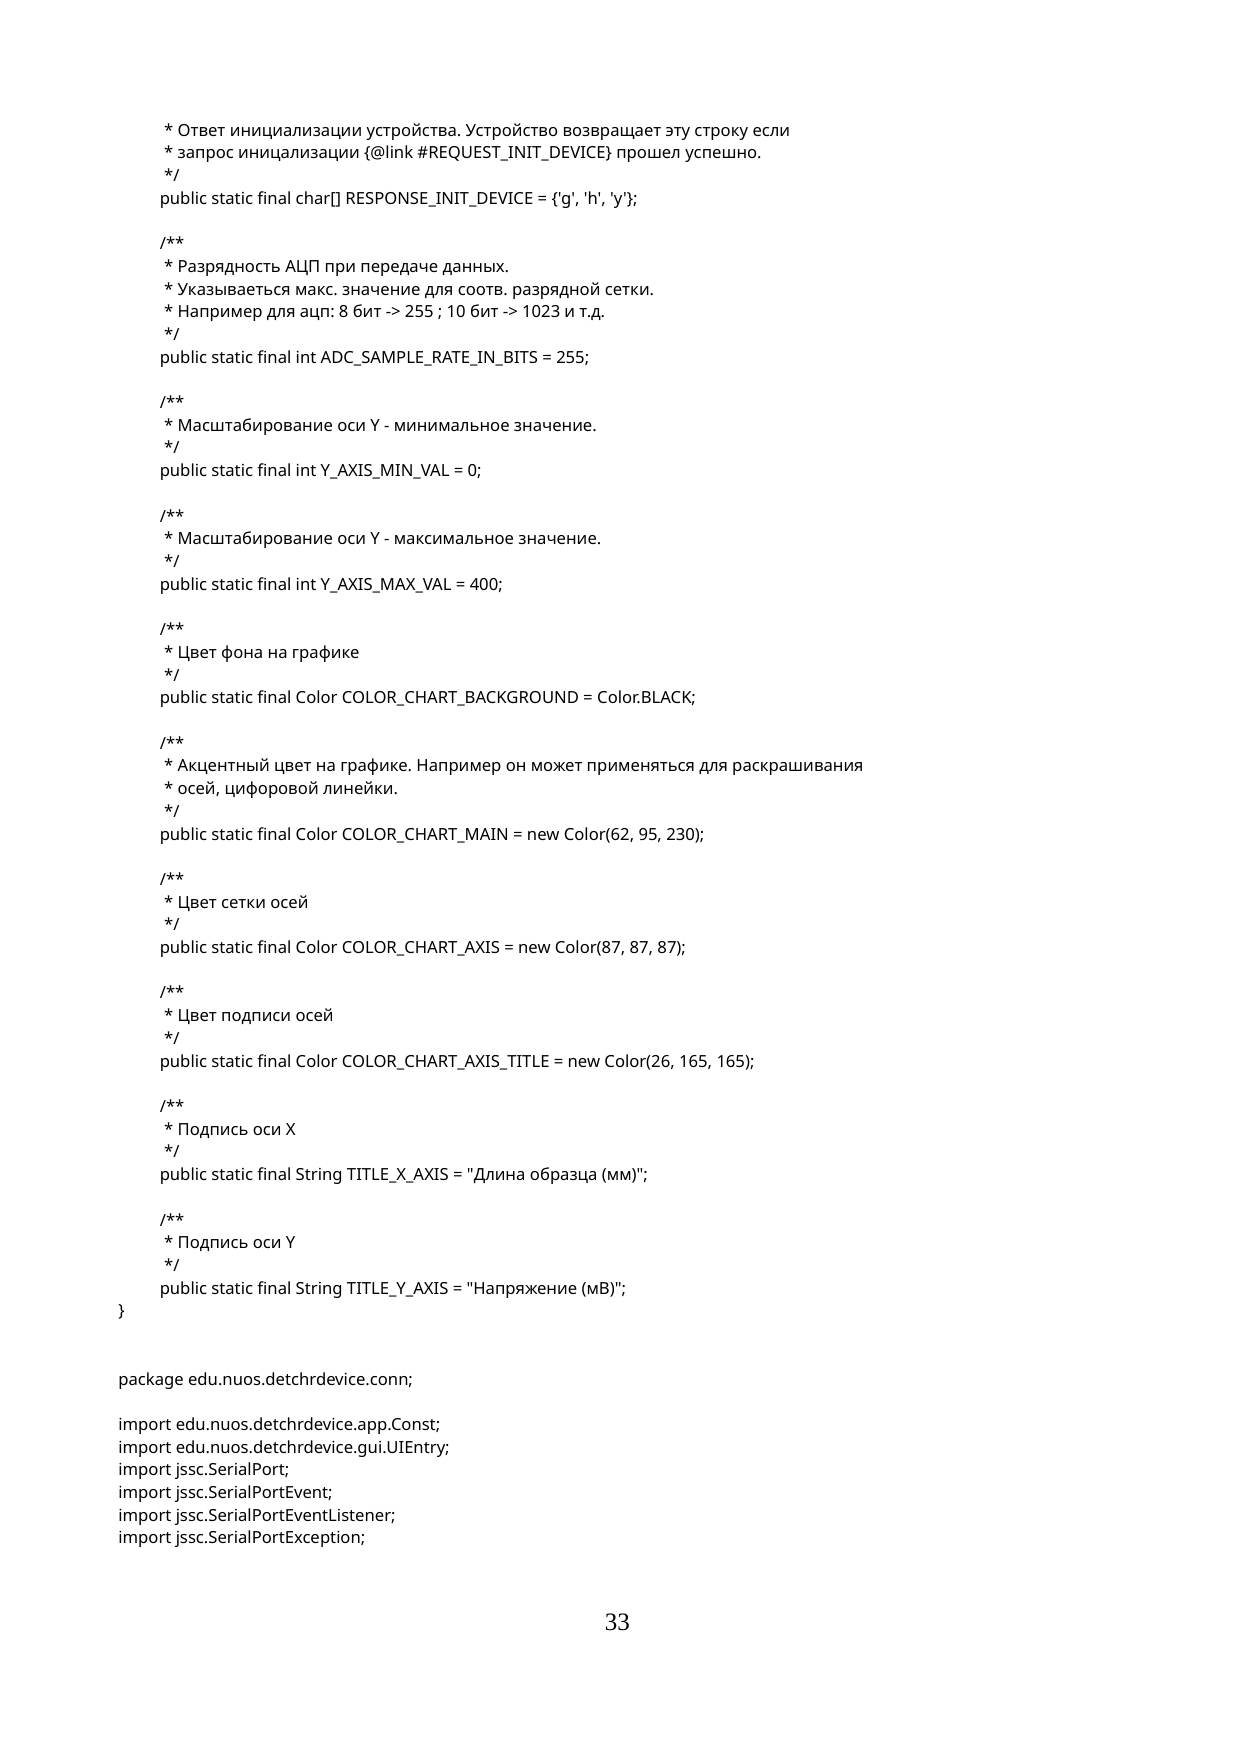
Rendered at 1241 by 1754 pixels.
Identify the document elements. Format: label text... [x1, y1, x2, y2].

text */ [118, 1140, 1122, 1163]
text * Цвет сетки осей [118, 890, 1122, 913]
text * осей, цифоровой линейки. [118, 777, 1122, 799]
text * Подпись оси X [118, 1117, 1122, 1140]
text */ [118, 322, 1122, 345]
text * Разрядность АЦП при передаче данных. [118, 254, 1122, 277]
text import jssc.SerialPort; [118, 1458, 1122, 1481]
text /** [118, 232, 1122, 254]
text * Цвет подписи осей [118, 1004, 1122, 1026]
text /** [118, 731, 1122, 754]
text * Подпись оси Y [118, 1231, 1122, 1253]
text * Акцентный цвет на графике. Например он может применяться для раскрашивания [118, 754, 1122, 777]
text /** [118, 1208, 1122, 1231]
text import jssc.SerialPortException; [118, 1526, 1122, 1549]
text public static final int ADC_SAMPLE_RATE_IN_BITS = 255; [118, 345, 1122, 368]
text import edu.nuos.detchrdevice.app.Const; [118, 1412, 1122, 1435]
text public static final int Y_AXIS_MIN_VAL = 0; [118, 459, 1122, 481]
text import jssc.SerialPortEventListener; [118, 1503, 1122, 1526]
text */ [118, 663, 1122, 686]
text public static final Color COLOR_CHART_MAIN = new Color(62, 95, 230); [118, 822, 1122, 845]
text * Масштабирование оси Y - максимальное значение. [118, 527, 1122, 549]
text } [118, 1299, 1122, 1322]
text */ [118, 1026, 1122, 1049]
text */ [118, 1253, 1122, 1276]
text /** [118, 391, 1122, 413]
text public static final String TITLE_X_AXIS = "Длина образца (мм)"; [118, 1163, 1122, 1185]
text * запрос иницализации {@link #REQUEST_INIT_DEVICE} прошел успешно. [118, 141, 1122, 163]
text */ [118, 436, 1122, 459]
text /** [118, 867, 1122, 890]
text public static final Color COLOR_CHART_AXIS_TITLE = new Color(26, 165, 165); [118, 1049, 1122, 1072]
text */ [118, 913, 1122, 936]
text */ [118, 549, 1122, 572]
text package edu.nuos.detchrdevice.conn; [118, 1367, 1122, 1390]
text /** [118, 618, 1122, 640]
text * Масштабирование оси Y - минимальное значение. [118, 413, 1122, 436]
text * Цвет фона на графике [118, 640, 1122, 663]
text public static final Color COLOR_CHART_BACKGROUND = Color.BLACK; [118, 686, 1122, 708]
text */ [118, 163, 1122, 186]
text /** [118, 1094, 1122, 1117]
text import edu.nuos.detchrdevice.gui.UIEntry; [118, 1435, 1122, 1458]
text * Указываеться макс. значение для соотв. разрядной сетки. [118, 277, 1122, 300]
text public static final char[] RESPONSE_INIT_DEVICE = {'g', 'h', 'y'}; [118, 186, 1122, 209]
text /** [118, 981, 1122, 1004]
text import jssc.SerialPortEvent; [118, 1481, 1122, 1503]
text */ [118, 799, 1122, 822]
text public static final Color COLOR_CHART_AXIS = new Color(87, 87, 87); [118, 936, 1122, 958]
text * Например для ацп: 8 бит -> 255 ; 10 бит -> 1023 и т.д. [118, 300, 1122, 322]
text * Ответ инициализации устройства. Устройство возвращает эту строку если [118, 118, 1122, 141]
text public static final int Y_AXIS_MAX_VAL = 400; [118, 572, 1122, 595]
text public static final String TITLE_Y_AXIS = "Напряжение (мВ)"; [118, 1276, 1122, 1299]
text /** [118, 504, 1122, 527]
